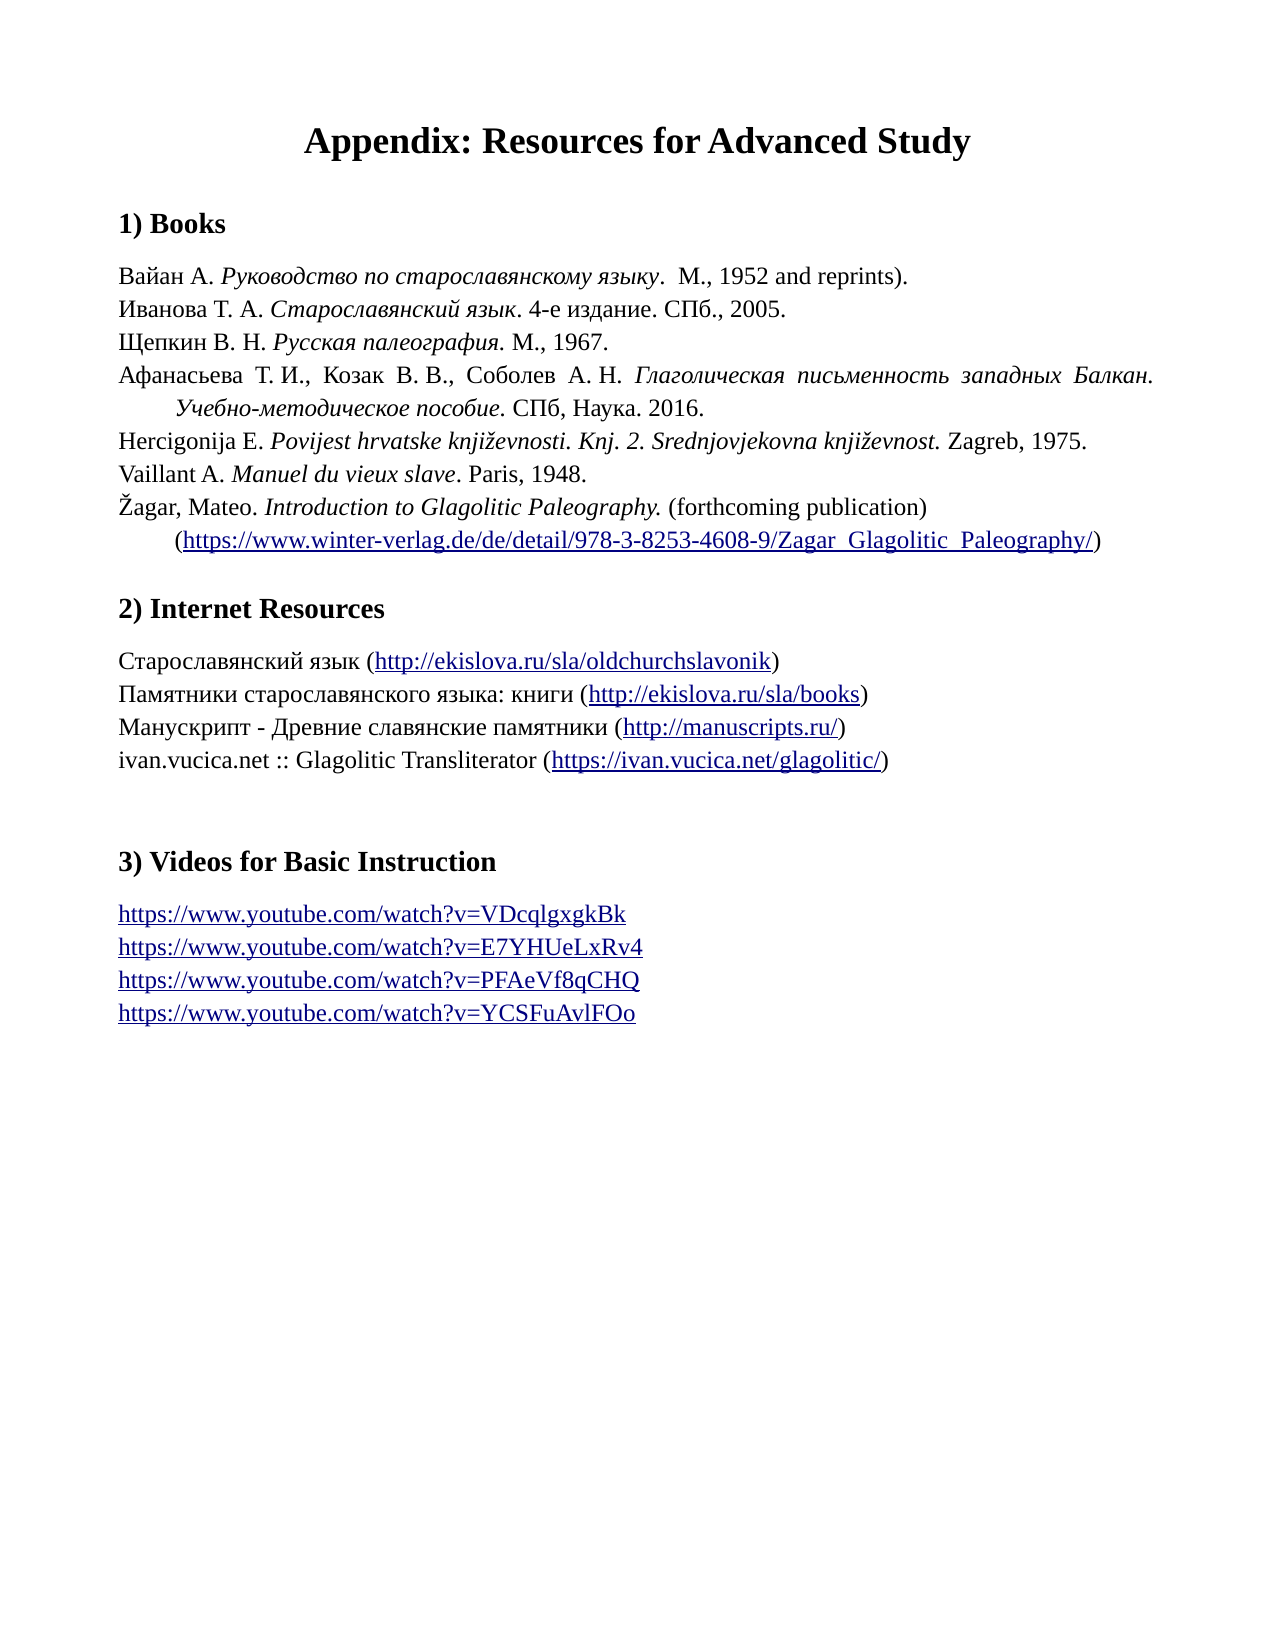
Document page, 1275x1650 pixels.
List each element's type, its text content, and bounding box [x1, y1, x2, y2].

text https://www.youtube.com/watch?v=YCSFuAvlFOo [118, 998, 1157, 1027]
text Vaillant A. Manuel du vieux slave. Paris, 1948. [118, 459, 1157, 488]
text Афанасьева Т. И., Козак В. В., Соболев А. Н. Глаголическая письменность западных Балкан. Учебно-методическое пособие. СПб, Наука. 2016. [118, 360, 1157, 422]
text Старославянский язык (http://ekislova.ru/sla/oldchurchslavonik) [118, 646, 1157, 675]
text Вайан А. Руководство по старославянскому языку. М., 1952 and reprints). [118, 261, 1157, 290]
text Иванова T. A. Старославянский язык. 4-е издание. СПб., 2005. [118, 294, 1157, 323]
text 3) Videos for Basic Instruction [118, 844, 1157, 878]
text (https://www.winter-verlag.de/de/detail/978-3-8253-4608-9/Zagar_Glagolitic_Paleography/) [118, 525, 1157, 554]
text Appendix: Resources for Advanced Study [118, 118, 1157, 161]
text 2) Internet Resources [118, 591, 1157, 625]
text 1) Books [118, 206, 1157, 240]
text https://www.youtube.com/watch?v=PFAeVf8qCHQ [118, 965, 1157, 994]
text Hercigonija E. Povijest hrvatske književnosti. Knj. 2. Srednjovjekovna književnost. Zagreb, 1975. [118, 426, 1157, 455]
text https://www.youtube.com/watch?v=E7YHUeLxRv4 [118, 932, 1157, 961]
text Памятники старославянского языка: книги (http://ekislova.ru/sla/books) [118, 679, 1157, 708]
text https://www.youtube.com/watch?v=VDcqlgxgkBk [118, 899, 1157, 928]
text Манускрипт - Древние славянские памятники (http://manuscripts.ru/) [118, 712, 1157, 741]
text ivan.vucica.net :: Glagolitic Transliterator (https://ivan.vucica.net/glagolitic/) [118, 745, 1157, 774]
text Щепкин В. Н. Русская палеография. М., 1967. [118, 327, 1157, 356]
text Žagar, Mateo. Introduction to Glagolitic Paleography. (forthcoming publication) [118, 492, 1157, 521]
